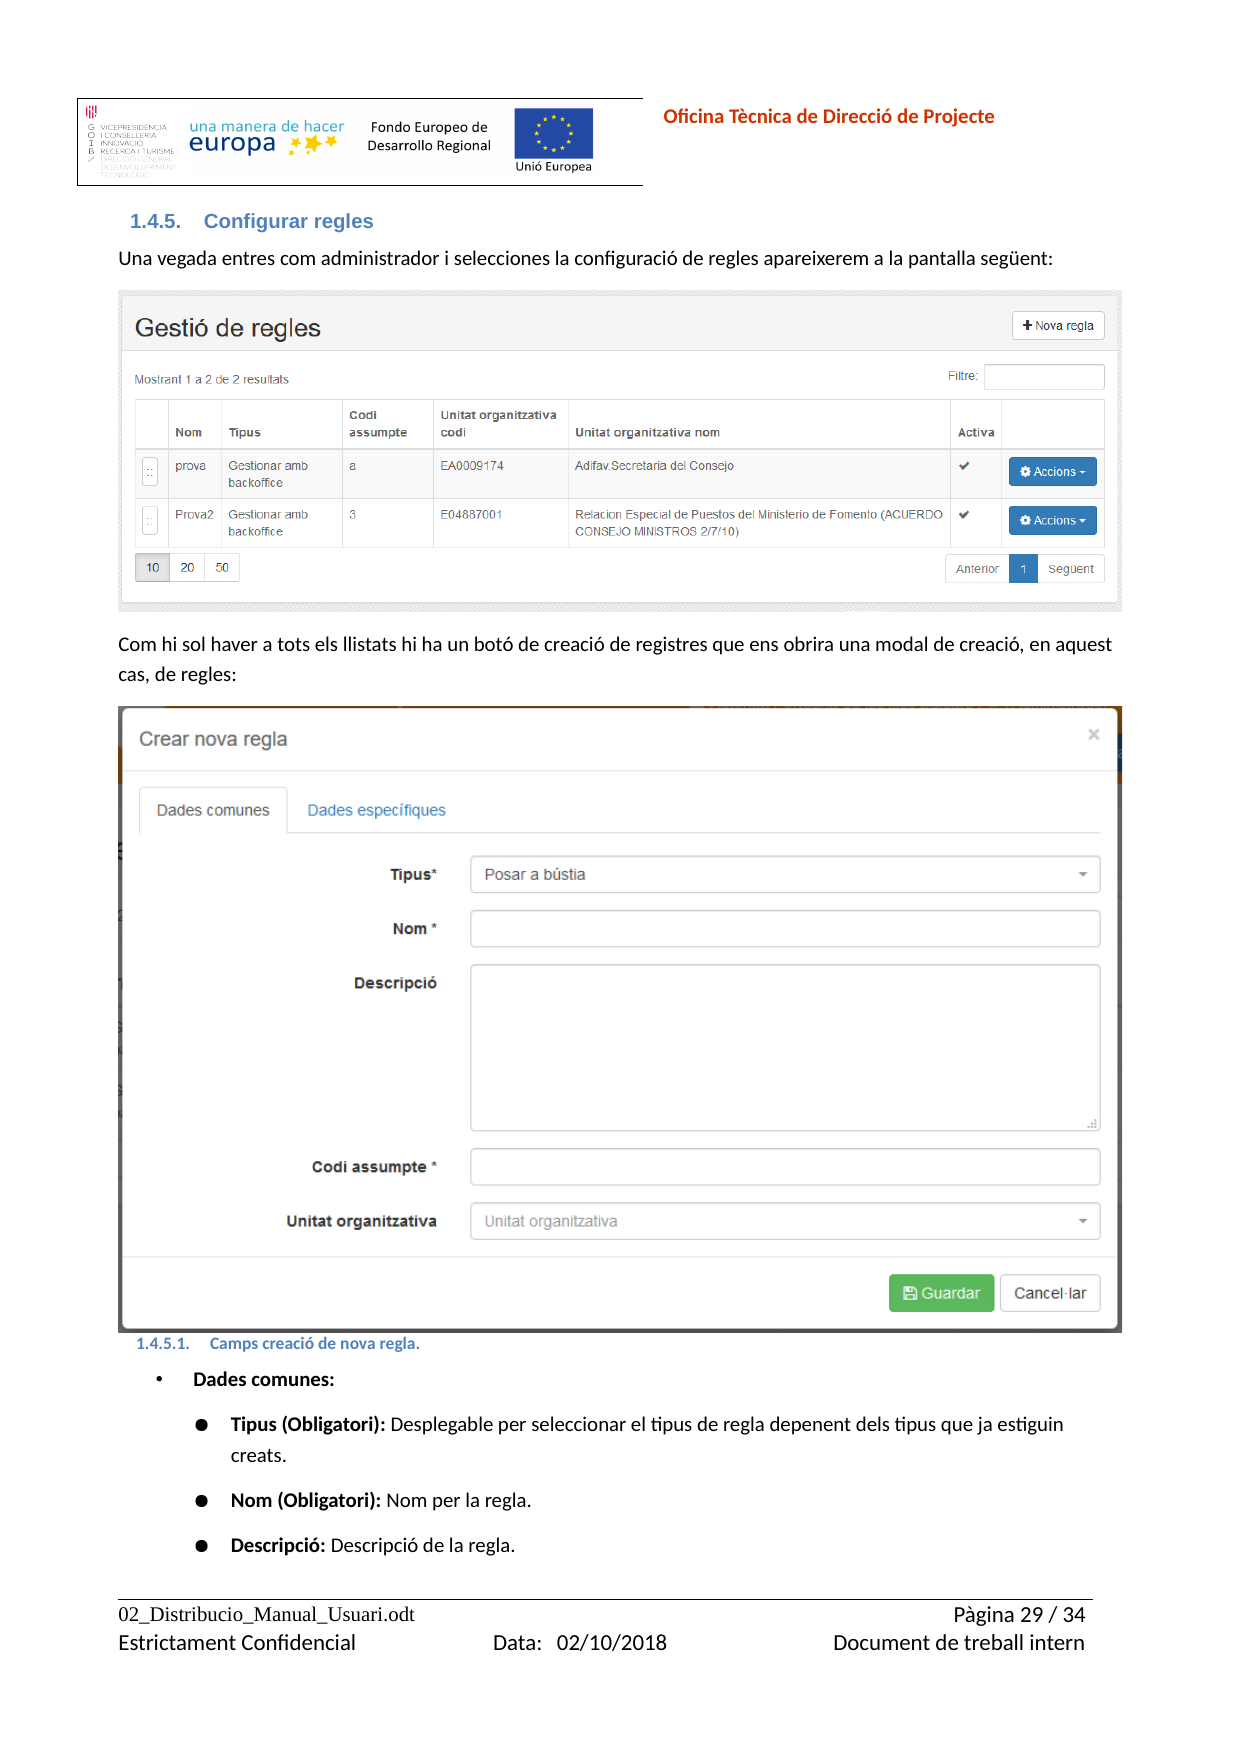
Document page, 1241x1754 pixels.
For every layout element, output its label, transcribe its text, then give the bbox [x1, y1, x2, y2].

subtitle Camps creació de nova regla. [136, 1333, 1122, 1354]
picture [118, 290, 1123, 612]
picture [82, 103, 181, 180]
list Descripció: Descripció de la regla. [193, 1532, 1122, 1557]
text Una vegada entres com administrador i selecciones la configuració de regles apareixerem a la pantalla següent: [118, 245, 1122, 271]
text Com hi sol haver a tots els llistats hi ha un botó de creació de registres que ens obrira una modal de creació, en aquest cas, de regles: [118, 631, 1122, 687]
picture [187, 103, 599, 180]
list Dades comunes: [156, 1367, 1122, 1392]
list Nom (Obligatori): Nom per la regla. [193, 1487, 1122, 1512]
subtitle Configurar regles [130, 209, 1122, 233]
list Tipus (Obligatori): Desplegable per seleccionar el tipus de regla depenent dels tipus que ja estiguin creats. [193, 1412, 1122, 1467]
picture [118, 706, 1123, 1333]
